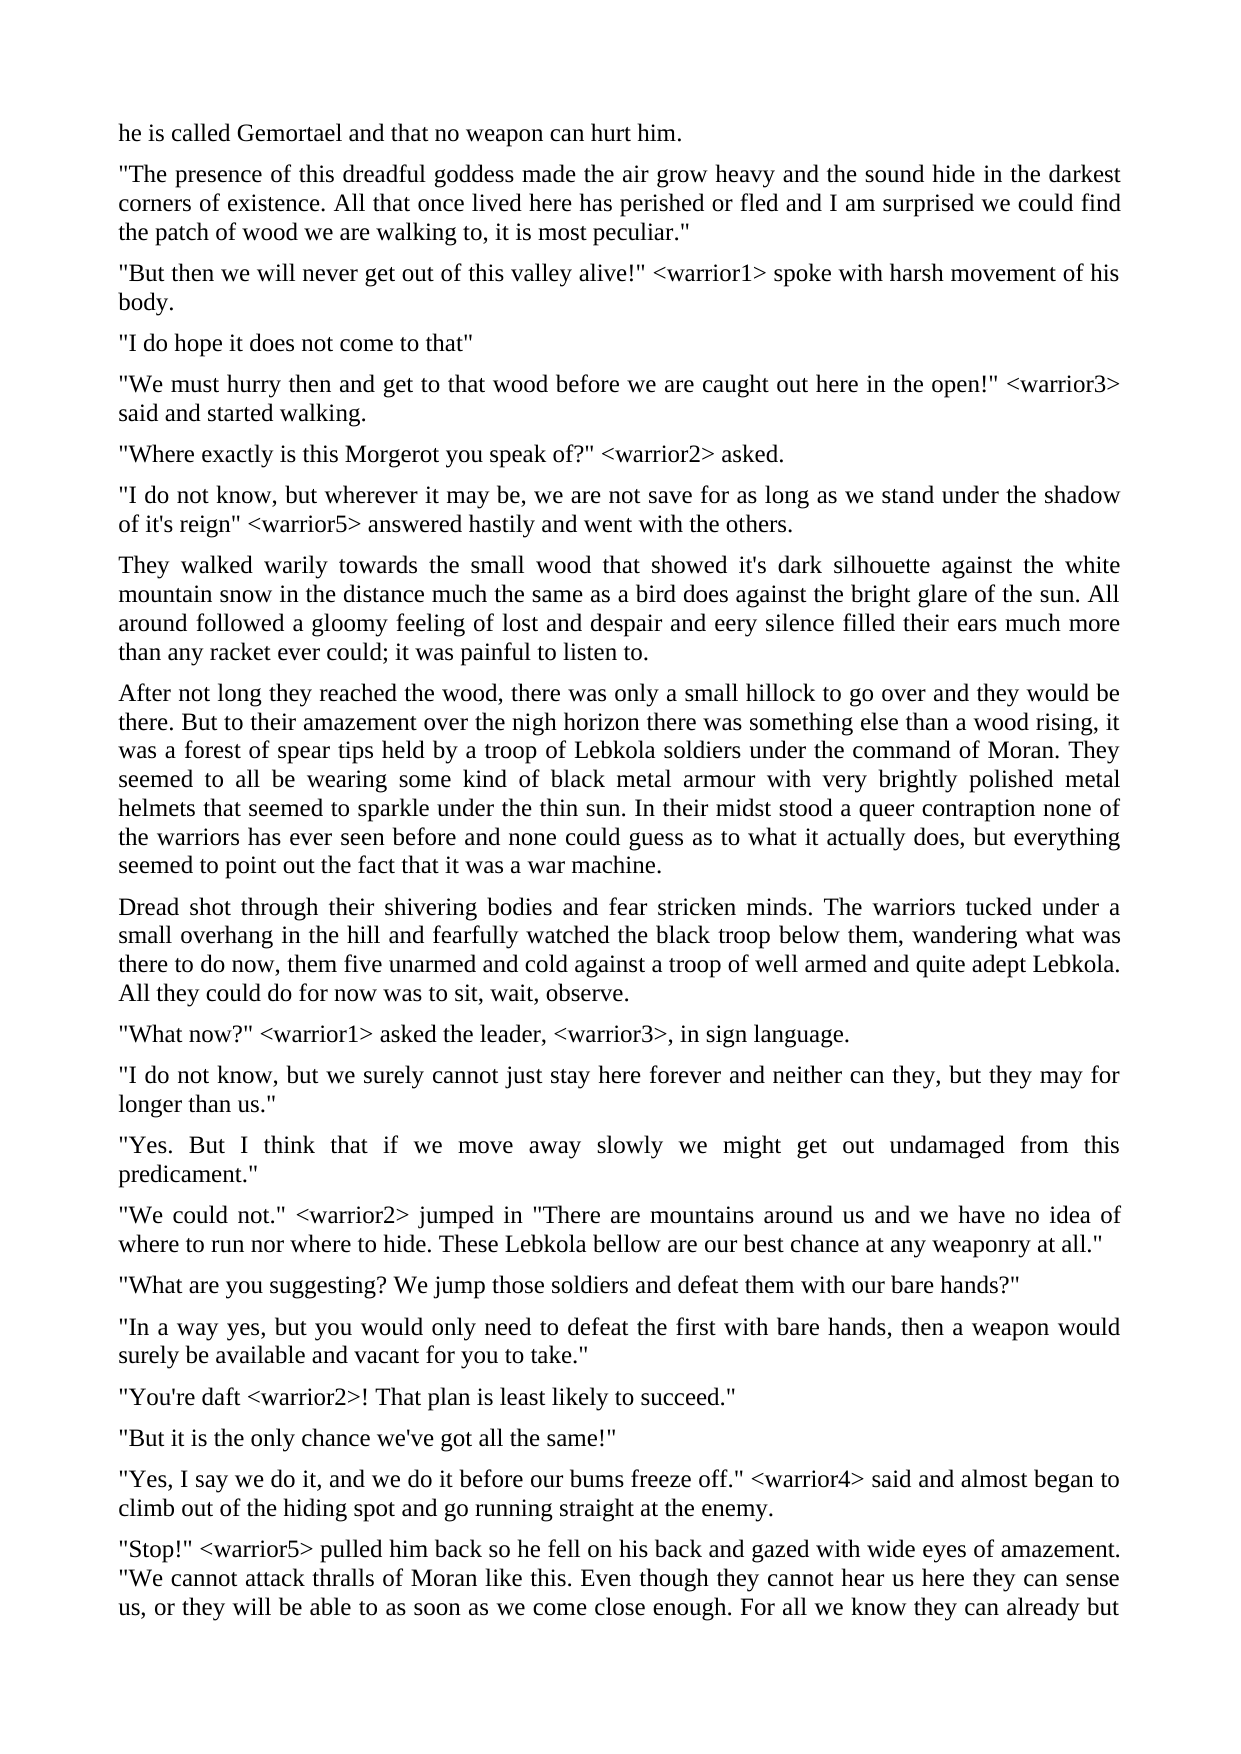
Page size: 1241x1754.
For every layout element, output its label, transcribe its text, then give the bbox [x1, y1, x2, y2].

text "We must hurry then and get to that wood before we are caught out here in the open!" <warrior3> said and started walking. [118, 369, 1122, 427]
text "You're daft <warrior2>! That plan is least likely to succeed." [118, 1382, 1122, 1411]
text "I do not know, but we surely cannot just stay here forever and neither can they, but they may for longer than us." [118, 1061, 1122, 1118]
text "I do hope it does not come to that" [118, 328, 1122, 357]
text "What now?" <warrior1> asked the leader, <warrior3>, in sign language. [118, 1019, 1122, 1048]
text "The presence of this dreadful goddess made the air grow heavy and the sound hide in the darkest corners of existence. All that once lived here has perished or fled and I am surprised we could find the patch of wood we are walking to, it is most peculiar." [118, 159, 1122, 246]
text he is called Gemortael and that no weapon can hurt him. [118, 118, 1122, 147]
text "But it is the only chance we've got all the same!" [118, 1423, 1122, 1452]
text They walked warily towards the small wood that showed it's dark silhouette against the white mountain snow in the distance much the same as a bird does against the bright glare of the sun. All around followed a gloomy feeling of lost and despair and eery silence filled their ears much more than any racket ever could; it was painful to listen to. [118, 551, 1122, 666]
text "Yes. But I think that if we move away slowly we might get out undamaged from this predicament." [118, 1131, 1122, 1188]
text "Yes, I say we do it, and we do it before our bums freeze off." <warrior4> said and almost began to climb out of the hiding spot and go running straight at the enemy. [118, 1464, 1122, 1522]
text After not long they reached the wood, there was only a small hillock to go over and they would be there. But to their amazement over the nigh horizon there was something else than a wood rising, it was a forest of spear tips held by a troop of Lebkola soldiers under the command of Moran. They seemed to all be wearing some kind of black metal armour with very brightly polished metal helmets that seemed to sparkle under the thin sun. In their midst stood a queer contraption none of the warriors has ever seen before and none could guess as to what it actually does, but everything seemed to point out the fact that it was a war machine. [118, 678, 1122, 879]
text "What are you suggesting? We jump those soldiers and defeat them with our bare hands?" [118, 1271, 1122, 1299]
text "I do not know, but wherever it may be, we are not save for as long as we stand under the shadow of it's reign" <warrior5> answered hastily and went with the others. [118, 481, 1122, 538]
text "Where exactly is this Morgerot you speak of?" <warrior2> asked. [118, 439, 1122, 468]
text "We could not." <warrior2> jumped in "There are mountains around us and we have no idea of where to run nor where to hide. These Lebkola bellow are our best chance at any weaponry at all." [118, 1201, 1122, 1258]
text "But then we will never get out of this valley alive!" <warrior1> spoke with harsh movement of his body. [118, 258, 1122, 316]
text "Stop!" <warrior5> pulled him back so he fell on his back and gazed with wide eyes of amazement. "We cannot attack thralls of Moran like this. Even though they cannot hear us here they can sense us, or they will be able to as soon as we come close enough. For all we know they can already but [118, 1534, 1122, 1621]
text "In a way yes, but you would only need to defeat the first with bare hands, then a weapon would surely be available and vacant for you to take." [118, 1312, 1122, 1369]
text Dread shot through their shivering bodies and fear stricken minds. The warriors tucked under a small overhang in the hill and fearfully watched the black troop below them, wandering what was there to do now, them five unarmed and cold against a troop of well armed and quite adept Lebkola. All they could do for now was to sit, wait, observe. [118, 892, 1122, 1007]
